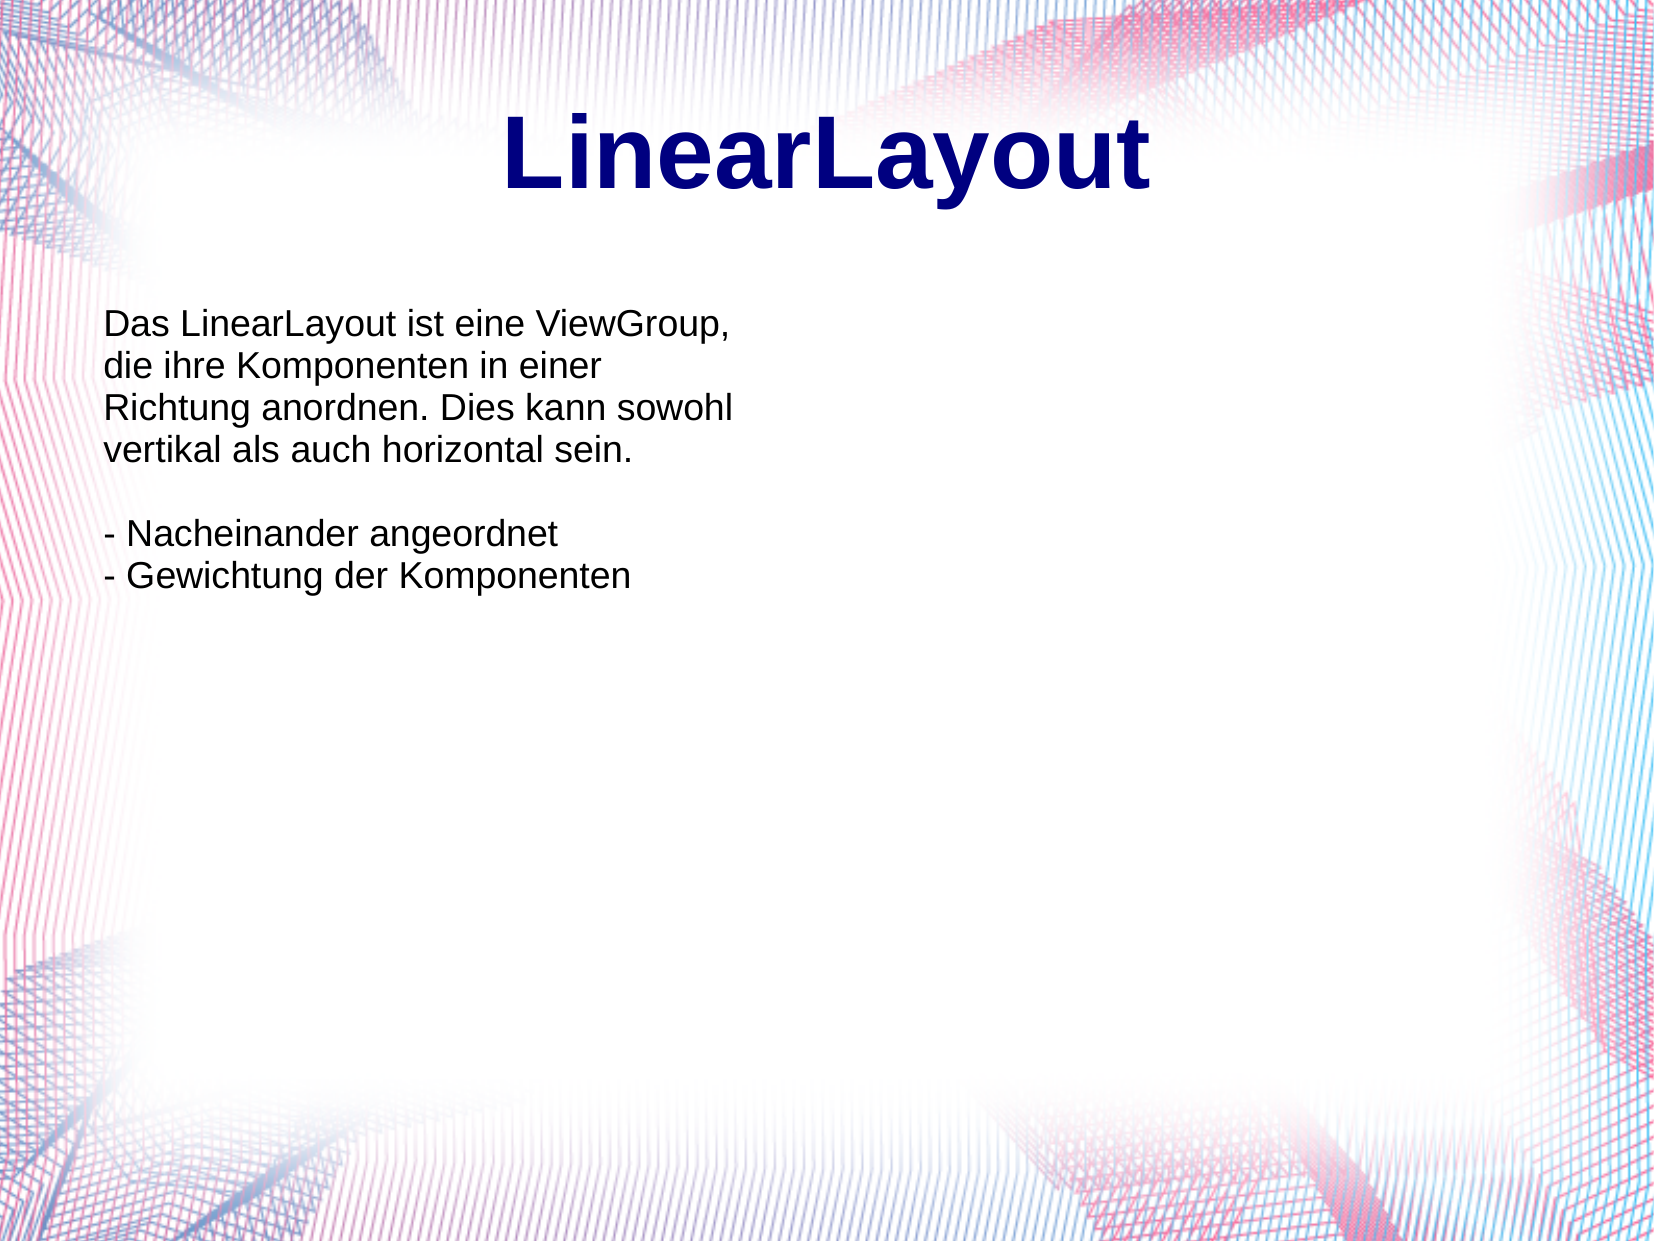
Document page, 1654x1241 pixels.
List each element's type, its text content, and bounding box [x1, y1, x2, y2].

picture [0, 0, 1654, 1241]
title LinearLayout [82, 49, 1571, 257]
text_box Das LinearLayout ist eine ViewGroup, die ihre Komponenten in einer Richtung anordnen. Dies kann sowohl vertikal als auch horizontal sein. - Nacheinander angeordnet - Gewichtung der Komponenten [88, 295, 768, 1004]
